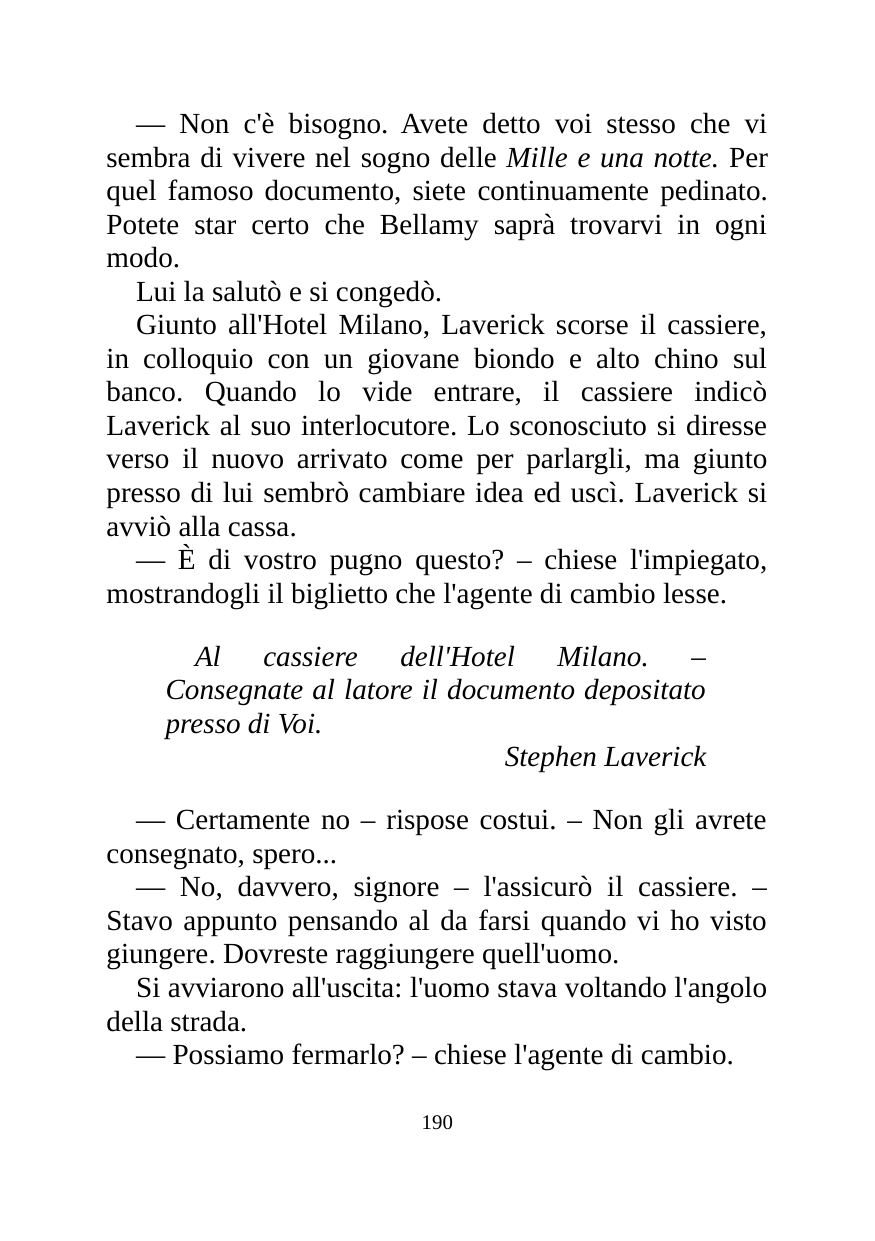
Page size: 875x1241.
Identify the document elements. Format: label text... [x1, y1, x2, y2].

text — Possiamo fermarlo? – chiese l'agente di cambio. [106, 1037, 768, 1071]
text Al cassiere dell'Hotel Milano. – Consegnate al latore il documento depositato presso di Voi. [165, 639, 709, 739]
text Stephen Laverick [165, 739, 709, 773]
text — È di vostro pugno questo? – chiese l'impiegato, mostrandogli il biglietto che l'agente di cambio lesse. [106, 542, 768, 609]
text Giunto all'Hotel Milano, Laverick scorse il cassiere, in colloquio con un giovane biondo e alto chino sul banco. Quando lo vide entrare, il cassiere indicò Laverick al suo interlocutore. Lo sconosciuto si diresse verso il nuovo arrivato come per parlargli, ma giunto presso di lui sembrò cambiare idea ed uscì. Laverick si avviò alla cassa. [106, 307, 768, 542]
text Si avviarono all'uscita: l'uomo stava voltando l'angolo della strada. [106, 970, 768, 1037]
text Lui la salutò e si congedò. [106, 274, 768, 307]
text — Certamente no – rispose costui. – Non gli avrete consegnato, spero... [106, 802, 768, 869]
text — No, davvero, signore – l'assicurò il cassiere. – Stavo appunto pensando al da farsi quando vi ho visto giungere. Dovreste raggiungere quell'uomo. [106, 869, 768, 970]
text — Non c'è bisogno. Avete detto voi stesso che vi sembra di vivere nel sogno delle Mille e una notte. Per quel famoso documento, siete continuamente pedinato. Potete star certo che Bellamy saprà trovarvi in ogni modo. [106, 106, 768, 274]
